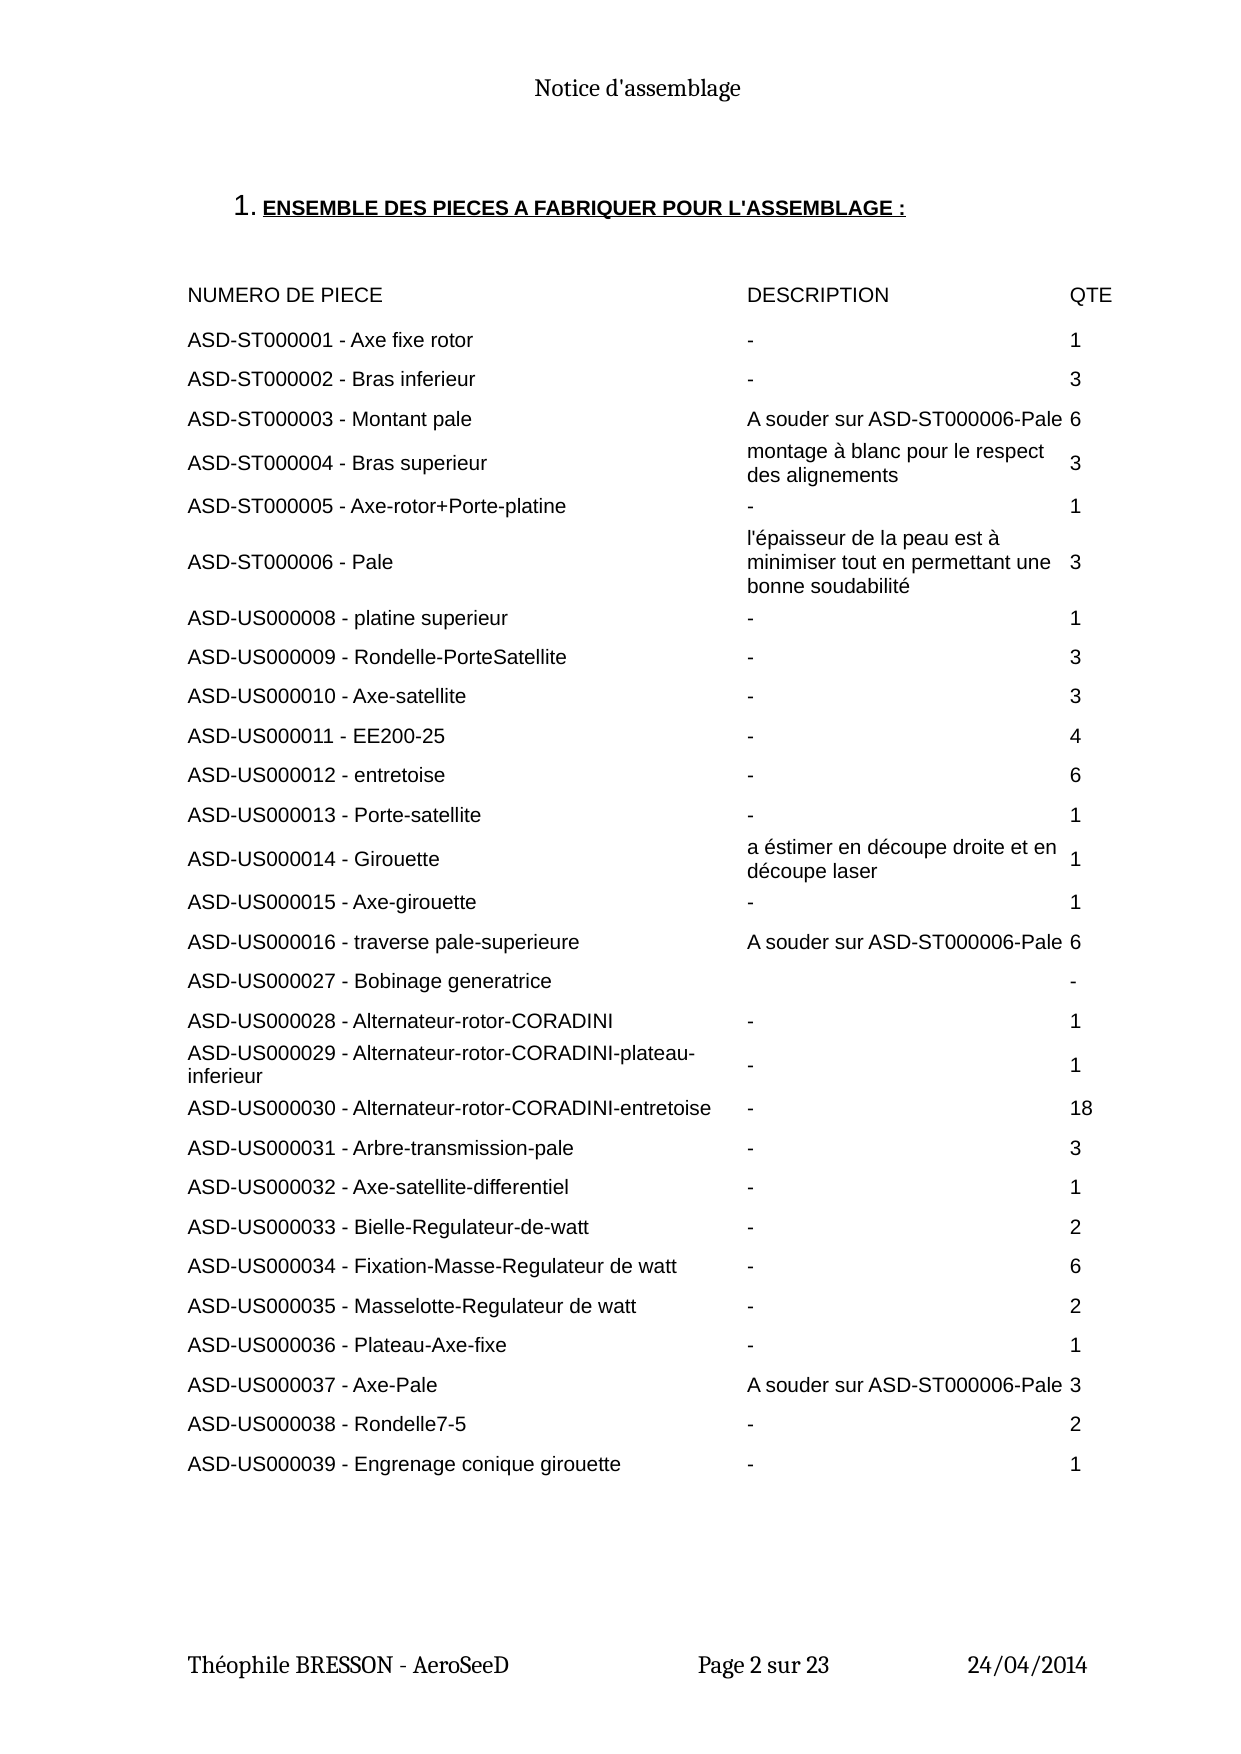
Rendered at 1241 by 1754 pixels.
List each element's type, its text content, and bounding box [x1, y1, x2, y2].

table_cell ASD-US000032 - Axe-satellite-differentiel [188, 1167, 747, 1207]
table_cell ASD-US000034 - Fixation-Masse-Regulateur de watt [188, 1246, 747, 1286]
table_cell - [747, 1040, 1069, 1088]
table_cell ASD-ST000006 - Pale [188, 526, 747, 598]
table_cell ASD-ST000004 - Bras superieur [188, 439, 747, 486]
table_cell montage à blanc pour le respect des alignements [747, 439, 1069, 486]
table_cell ASD-ST000003 - Montant pale [188, 399, 747, 438]
table_cell ASD-US000036 - Plateau-Axe-fixe [188, 1325, 747, 1365]
table_cell a éstimer en découpe droite et en découpe laser [747, 835, 1069, 882]
table_cell - [747, 677, 1069, 716]
table_cell 3 [1070, 1365, 1173, 1404]
table_cell ASD-US000008 - platine superieur [188, 598, 747, 637]
table_header DESCRIPTION [747, 270, 1069, 320]
table_cell ASD-US000010 - Axe-satellite [188, 677, 747, 716]
table_cell 3 [1070, 526, 1173, 598]
table_cell 1 [1070, 1040, 1173, 1088]
table_cell ASD-US000012 - entretoise [188, 756, 747, 795]
table_cell - [747, 883, 1069, 922]
table_cell - [747, 795, 1069, 834]
table_cell - [747, 756, 1069, 795]
table_cell ASD-US000011 - EE200-25 [188, 716, 747, 756]
table_cell ASD-US000033 - Bielle-Regulateur-de-watt [188, 1207, 747, 1246]
table_cell - [747, 1404, 1069, 1444]
table_cell ASD-US000028 - Alternateur-rotor-CORADINI [188, 1001, 747, 1040]
table_cell 1 [1070, 320, 1173, 359]
table_cell 6 [1070, 922, 1173, 961]
table_cell - [747, 1167, 1069, 1207]
table_cell ASD-US000013 - Porte-satellite [188, 795, 747, 834]
table_cell - [747, 716, 1069, 756]
table_cell ASD-US000016 - traverse pale-superieure [188, 922, 747, 961]
table_cell 1 [1070, 1167, 1173, 1207]
table_cell 3 [1070, 439, 1173, 486]
table_cell A souder sur ASD-ST000006-Pale [747, 922, 1069, 961]
table_cell 6 [1070, 399, 1173, 438]
table_cell 2 [1070, 1207, 1173, 1246]
table_cell ASD-US000038 - Rondelle7-5 [188, 1404, 747, 1444]
table_cell ASD-US000030 - Alternateur-rotor-CORADINI-entretoise [188, 1088, 747, 1128]
table_cell A souder sur ASD-ST000006-Pale [747, 399, 1069, 438]
subtitle ENSEMBLE DES PIECES A FABRIQUER POUR L'ASSEMBLAGE : [225, 187, 1056, 221]
table_cell - [747, 1444, 1069, 1483]
table_cell - [747, 1286, 1069, 1325]
table_cell ASD-US000015 - Axe-girouette [188, 883, 747, 922]
table_cell ASD-US000039 - Engrenage conique girouette [188, 1444, 747, 1483]
table_cell 2 [1070, 1286, 1173, 1325]
table_cell ASD-US000031 - Arbre-transmission-pale [188, 1128, 747, 1167]
table_cell 1 [1070, 486, 1173, 526]
table_cell ASD-US000035 - Masselotte-Regulateur de watt [188, 1286, 747, 1325]
table_cell ASD-US000027 - Bobinage generatrice [188, 961, 747, 1001]
table_cell ASD-US000029 - Alternateur-rotor-CORADINI-plateau-inferieur [188, 1040, 747, 1088]
table_cell 1 [1070, 598, 1173, 637]
table_cell ASD-US000014 - Girouette [188, 835, 747, 882]
table_cell [747, 961, 1069, 1001]
table_cell l'épaisseur de la peau est à minimiser tout en permettant une bonne soudabilité [747, 526, 1069, 598]
table_cell 1 [1070, 835, 1173, 882]
table_cell - [747, 1088, 1069, 1128]
table_cell A souder sur ASD-ST000006-Pale [747, 1365, 1069, 1404]
table_cell ASD-US000037 - Axe-Pale [188, 1365, 747, 1404]
table_cell 4 [1070, 716, 1173, 756]
table_cell - [747, 1128, 1069, 1167]
table_cell 2 [1070, 1404, 1173, 1444]
table_cell 3 [1070, 677, 1173, 716]
table_cell - [1070, 961, 1173, 1001]
table_cell ASD-ST000005 - Axe-rotor+Porte-platine [188, 486, 747, 526]
table_header NUMERO DE PIECE [188, 270, 747, 320]
table_cell 6 [1070, 1246, 1173, 1286]
table_cell - [747, 637, 1069, 677]
table_cell 18 [1070, 1088, 1173, 1128]
table_cell 1 [1070, 795, 1173, 834]
table_cell - [747, 360, 1069, 399]
table_cell - [747, 598, 1069, 637]
table_header QTE [1070, 270, 1173, 320]
table_cell 3 [1070, 360, 1173, 399]
table_cell 3 [1070, 1128, 1173, 1167]
table_cell 1 [1070, 1325, 1173, 1365]
table_cell - [747, 320, 1069, 359]
table_cell 1 [1070, 1001, 1173, 1040]
table_cell ASD-ST000001 - Axe fixe rotor [188, 320, 747, 359]
table_cell 6 [1070, 756, 1173, 795]
table_cell - [747, 1001, 1069, 1040]
table_cell ASD-ST000002 - Bras inferieur [188, 360, 747, 399]
table_cell 1 [1070, 1444, 1173, 1483]
table_cell - [747, 1246, 1069, 1286]
table_cell 3 [1070, 637, 1173, 677]
table_cell - [747, 1207, 1069, 1246]
table_cell - [747, 1325, 1069, 1365]
table_cell 1 [1070, 883, 1173, 922]
table_cell - [747, 486, 1069, 526]
table_cell ASD-US000009 - Rondelle-PorteSatellite [188, 637, 747, 677]
